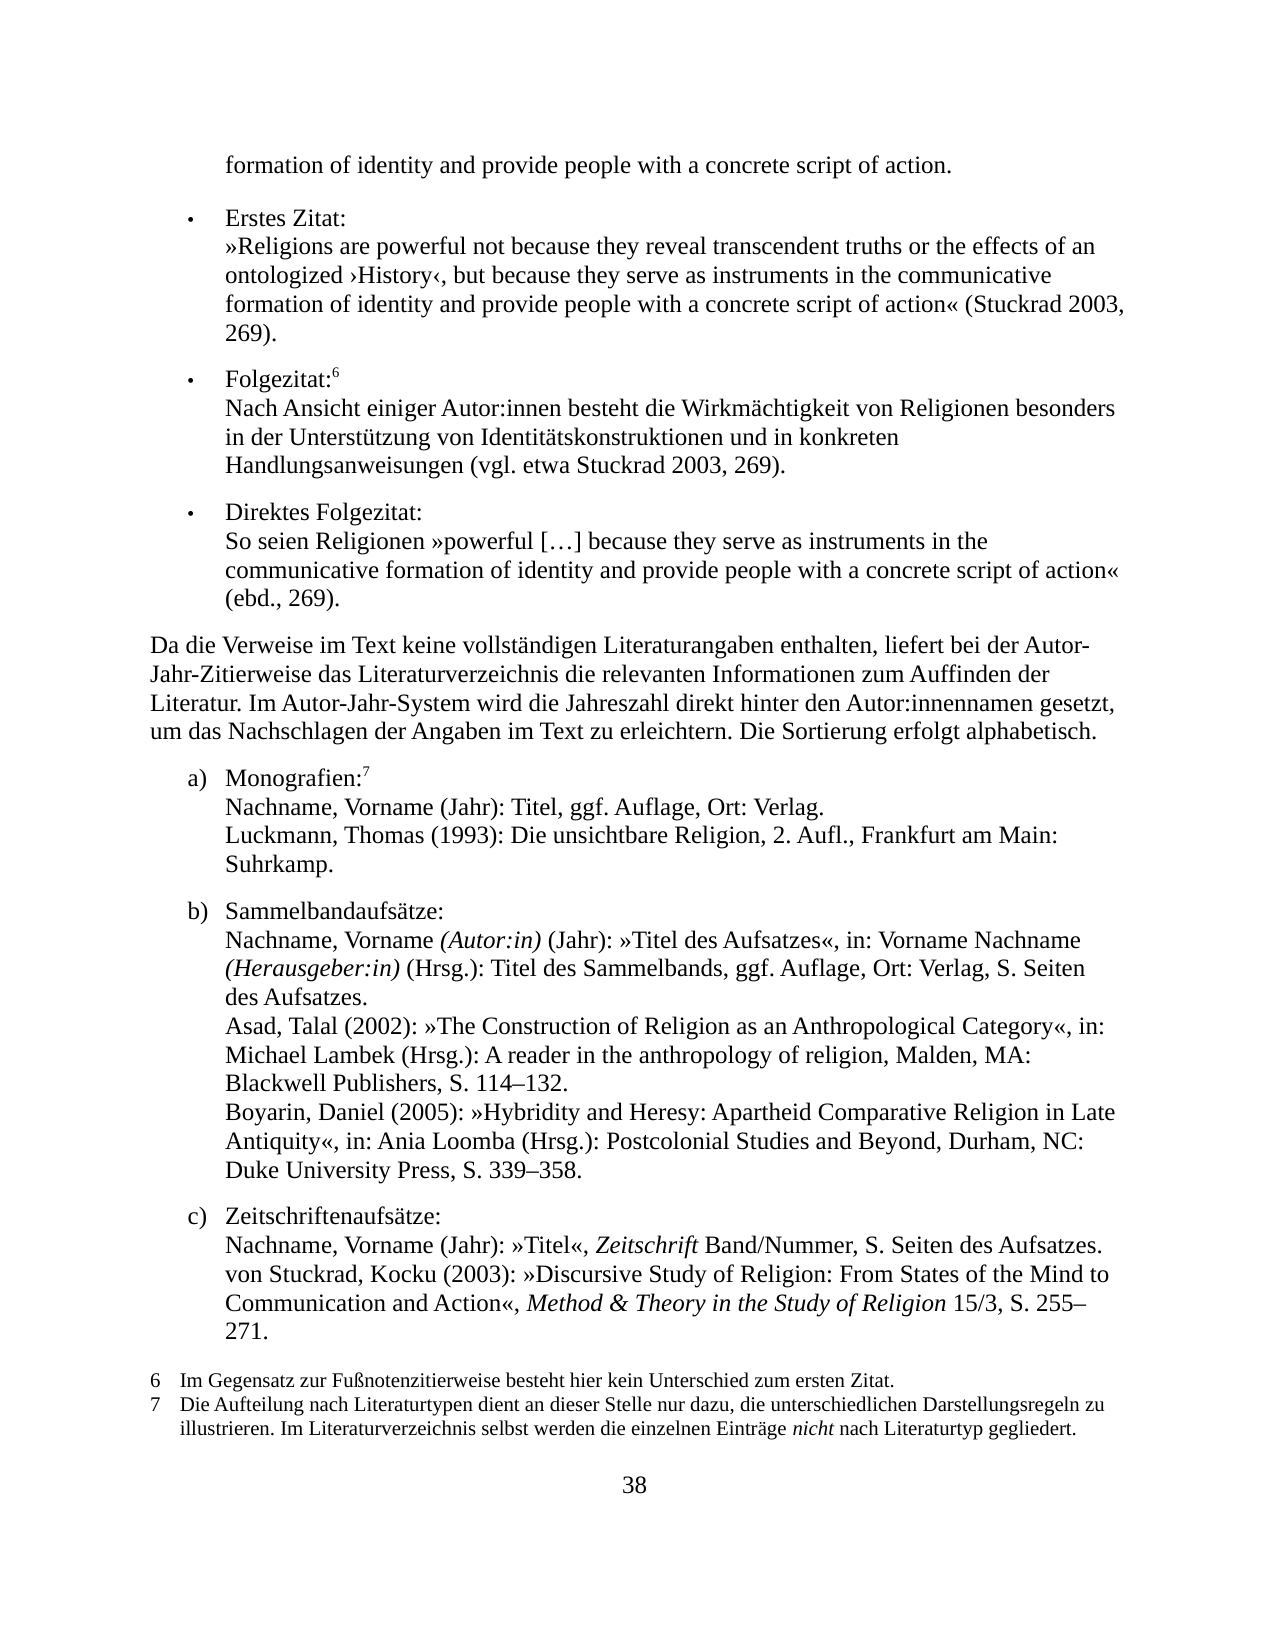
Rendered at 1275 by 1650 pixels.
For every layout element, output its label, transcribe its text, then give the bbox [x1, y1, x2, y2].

list Sammelbandaufsätze: Nachname, Vorname (Autor:in) (Jahr): »Titel des Aufsatzes«, in: Vorname Nachname (Herausgeber:in) (Hrsg.): Titel des Sammelbands, ggf. Auflage, Ort: Verlag, S. Seiten des Aufsatzes. Asad, Talal (2002): »The Construction of Religion as an Anthropological Category«, in: Michael Lambek (Hrsg.): A reader in the anthropology of religion, Malden, MA: Blackwell Publishers, S. 114–132. Boyarin, Daniel (2005): »Hybridity and Heresy: Apartheid Comparative Religion in Late Antiquity«, in: Ania Loomba (Hrsg.): Postcolonial Studies and Beyond, Durham, NC: Duke University Press, S. 339–358. [187, 896, 1125, 1183]
list Im Gegensatz zur Fußnotenzitierweise besteht hier kein Unterschied zum ersten Zitat. [150, 1368, 1125, 1392]
list Direktes Folgezitat: So seien Religionen »powerful […] because they serve as instruments in the communicative formation of identity and provide people with a concrete script of action« (ebd., 269). [187, 497, 1125, 612]
list Die Aufteilung nach Literaturtypen dient an dieser Stelle nur dazu, die unterschiedlichen Darstellungsregeln zu illustrieren. Im Literaturverzeichnis selbst werden die einzelnen Einträge nicht nach Literaturtyp gegliedert. [150, 1392, 1125, 1440]
text Da die Verweise im Text keine vollständigen Literaturangaben enthalten, liefert bei der Autor-Jahr-Zitierweise das Literaturverzeichnis die relevanten Informationen zum Auffinden der Literatur. Im Autor-Jahr-System wird die Jahreszahl direkt hinter den Autor:innennamen gesetzt, um das Nachschlagen der Angaben im Text zu erleichtern. Die Sortierung erfolgt alphabetisch. [150, 630, 1125, 745]
text formation of identity and provide people with a concrete script of action. [225, 150, 1125, 179]
list Folgezitat: Nach Ansicht einiger Autor:innen besteht die Wirkmächtigkeit von Religionen besonders in der Unterstützung von Identitätskonstruktionen und in konkreten Handlungsanweisungen (vgl. etwa Stuckrad 2003, 269). [187, 364, 1125, 479]
list Erstes Zitat: »Religions are powerful not because they reveal transcendent truths or the effects of an ontologized ›History‹, but because they serve as instruments in the communicative formation of identity and provide people with a concrete script of action« (Stuckrad 2003, 269). [187, 203, 1125, 346]
list Zeitschriftenaufsätze: Nachname, Vorname (Jahr): »Titel«, Zeitschrift Band/​Nummer, S. Seiten des Aufsatzes. von Stuckrad, Kocku (2003): »Discursive Study of Religion: From States of the Mind to Communication and Action«, Method & Theory in the Study of Religion 15/3, S. 255–271. [187, 1201, 1125, 1345]
list Monografien: Nachname, Vorname (Jahr): Titel, ggf. Auflage, Ort: Verlag. Luckmann, Thomas (1993): Die unsichtbare Religion, 2. Aufl., Frankfurt am Main: Suhrkamp. [187, 763, 1125, 878]
